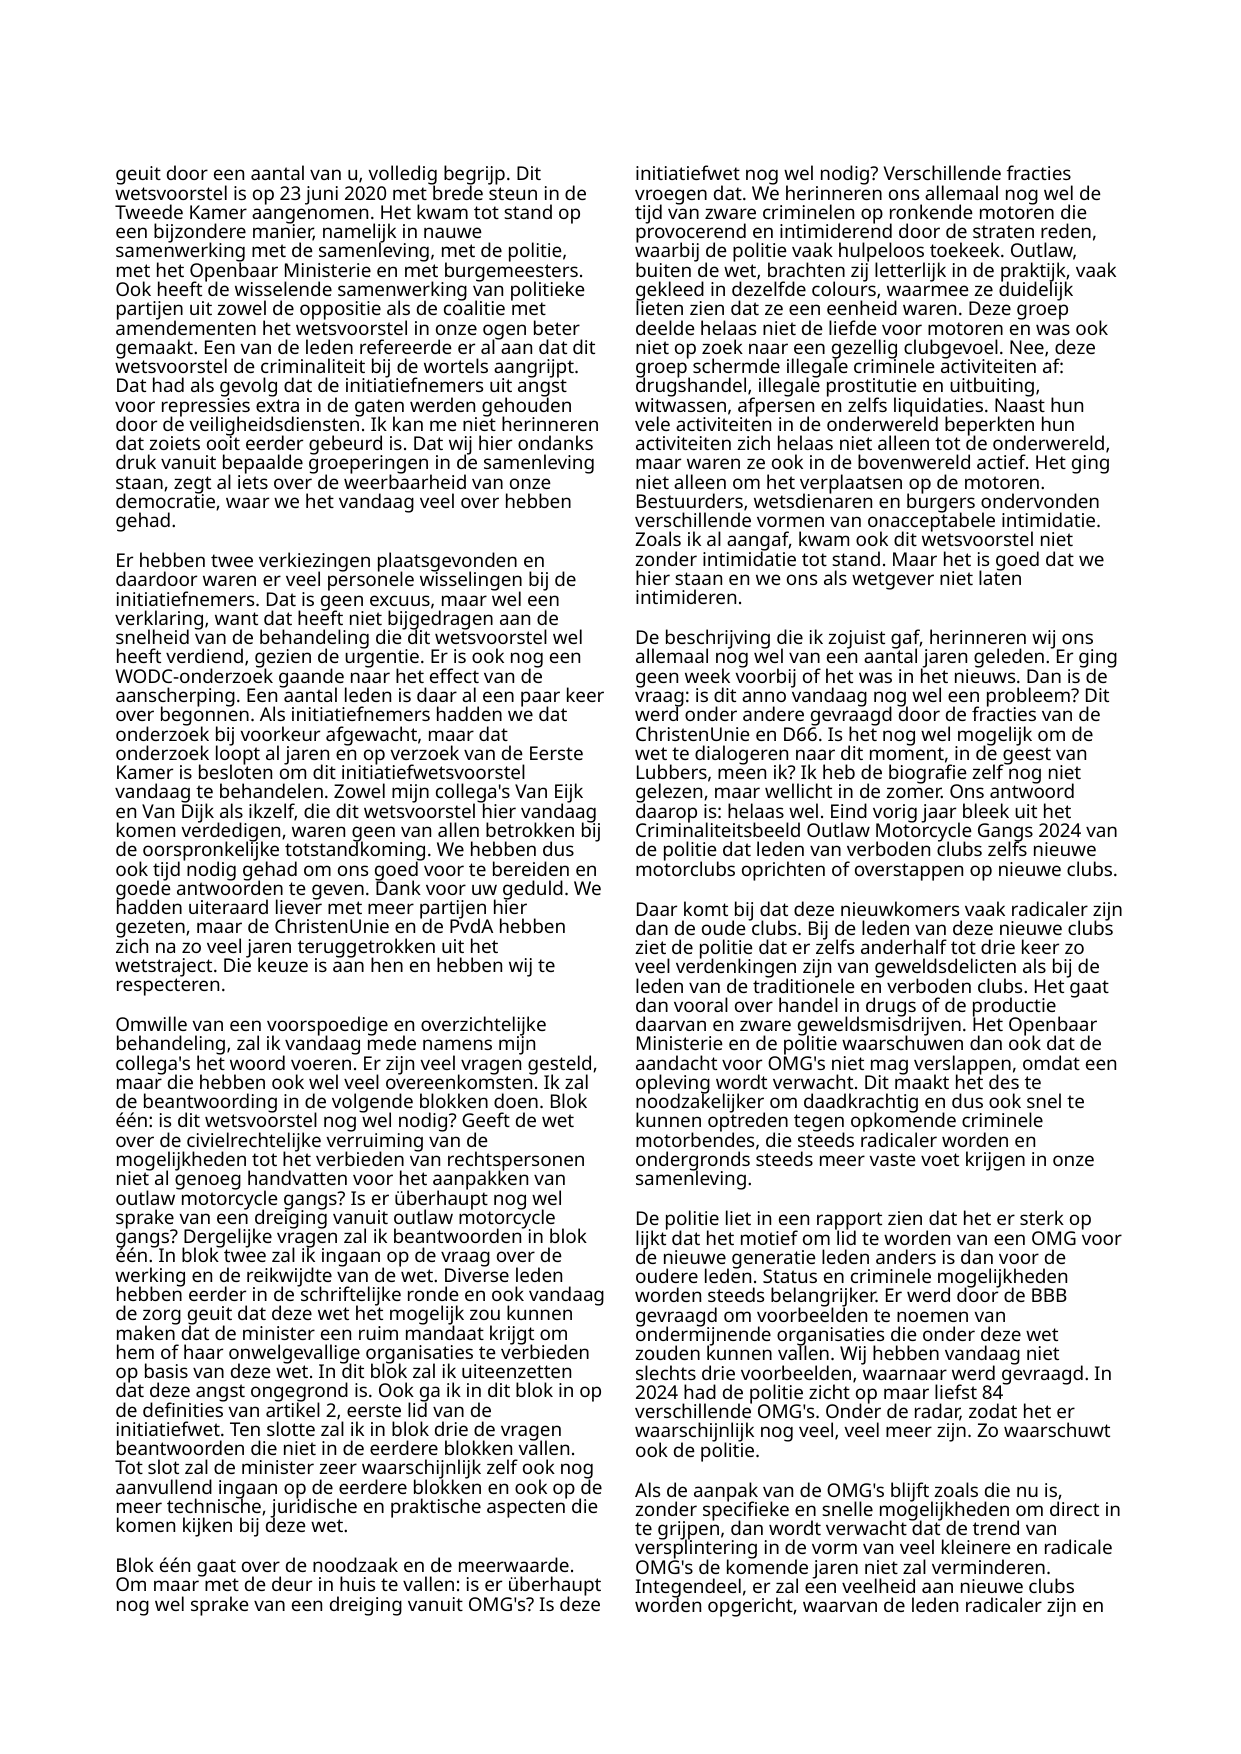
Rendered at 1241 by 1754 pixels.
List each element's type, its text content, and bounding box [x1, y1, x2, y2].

text De politie liet in een rapport zien dat het er sterk op lijkt dat het motief om lid te worden van een OMG voor de nieuwe generatie leden anders is dan voor de oudere leden. Status en criminele mogelijkheden worden steeds belangrijker. Er werd door de BBB gevraagd om voorbeelden te noemen van ondermijnende organisaties die onder deze wet zouden kunnen vallen. Wij hebben vandaag niet slechts drie voorbeelden, waarnaar werd gevraagd. In 2024 had de politie zicht op maar liefst 84 verschillende OMG's. Onder de radar, zodat het er waarschijnlijk nog veel, veel meer zijn. Zo waarschuwt ook de politie. [635, 1210, 1125, 1461]
text Blok één gaat over de noodzaak en de meerwaarde. Om maar met de deur in huis te vallen: is er überhaupt nog wel sprake van een dreiging vanuit OMG's? Is deze [115, 1557, 605, 1615]
text initiatiefwet nog wel nodig? Verschillende fracties vroegen dat. We herinneren ons allemaal nog wel de tijd van zware criminelen op ronkende motoren die provocerend en intimiderend door de straten reden, waarbij de politie vaak hulpeloos toekeek. Outlaw, buiten de wet, brachten zij letterlijk in de praktijk, vaak gekleed in dezelfde colours, waarmee ze duidelijk lieten zien dat ze een eenheid waren. Deze groep deelde helaas niet de liefde voor motoren en was ook niet op zoek naar een gezellig clubgevoel. Nee, deze groep schermde illegale criminele activiteiten af: drugshandel, illegale prostitutie en uitbuiting, witwassen, afpersen en zelfs liquidaties. Naast hun vele activiteiten in de onderwereld beperkten hun activiteiten zich helaas niet alleen tot de onderwereld, maar waren ze ook in de bovenwereld actief. Het ging niet alleen om het verplaatsen op de motoren. Bestuurders, wetsdienaren en burgers ondervonden verschillende vormen van onacceptabele intimidatie. Zoals ik al aangaf, kwam ook dit wetsvoorstel niet zonder intimidatie tot stand. Maar het is goed dat we hier staan en we ons als wetgever niet laten intimideren. [635, 165, 1125, 608]
text De beschrijving die ik zojuist gaf, herinneren wij ons allemaal nog wel van een aantal jaren geleden. Er ging geen week voorbij of het was in het nieuws. Dan is de vraag: is dit anno vandaag nog wel een probleem? Dit werd onder andere gevraagd door de fracties van de ChristenUnie en D66. Is het nog wel mogelijk om de wet te dialogeren naar dit moment, in de geest van Lubbers, meen ik? Ik heb de biografie zelf nog niet gelezen, maar wellicht in de zomer. Ons antwoord daarop is: helaas wel. Eind vorig jaar bleek uit het Criminaliteitsbeeld Outlaw Motorcycle Gangs 2024 van de politie dat leden van verboden clubs zelfs nieuwe motorclubs oprichten of overstappen op nieuwe clubs. [635, 629, 1125, 880]
text Daar komt bij dat deze nieuwkomers vaak radicaler zijn dan de oude clubs. Bij de leden van deze nieuwe clubs ziet de politie dat er zelfs anderhalf tot drie keer zo veel verdenkingen zijn van geweldsdelicten als bij de leden van de traditionele en verboden clubs. Het gaat dan vooral over handel in drugs of de productie daarvan en zware geweldsmisdrijven. Het Openbaar Ministerie en de politie waarschuwen dan ook dat de aandacht voor OMG's niet mag verslappen, omdat een opleving wordt verwacht. Dit maakt het des te noodzakelijker om daadkrachtig en dus ook snel te kunnen optreden tegen opkomende criminele motorbendes, die steeds radicaler worden en ondergronds steeds meer vaste voet krijgen in onze samenleving. [635, 901, 1125, 1189]
text Er hebben twee verkiezingen plaatsgevonden en daardoor waren er veel personele wisselingen bij de initiatiefnemers. Dat is geen excuus, maar wel een verklaring, want dat heeft niet bijgedragen aan de snelheid van de behandeling die dit wetsvoorstel wel heeft verdiend, gezien de urgentie. Er is ook nog een WODC-onderzoek gaande naar het effect van de aanscherping. Een aantal leden is daar al een paar keer over begonnen. Als initiatiefnemers hadden we dat onderzoek bij voorkeur afgewacht, maar dat onderzoek loopt al jaren en op verzoek van de Eerste Kamer is besloten om dit initiatiefwetsvoorstel vandaag te behandelen. Zowel mijn collega's Van Eijk en Van Dijk als ikzelf, die dit wetsvoorstel hier vandaag komen verdedigen, waren geen van allen betrokken bij de oorspronkelijke totstandkoming. We hebben dus ook tijd nodig gehad om ons goed voor te bereiden en goede antwoorden te geven. Dank voor uw geduld. We hadden uiteraard liever met meer partijen hier gezeten, maar de ChristenUnie en de PvdA hebben zich na zo veel jaren teruggetrokken uit het wetstraject. Die keuze is aan hen en hebben wij te respecteren. [115, 552, 605, 995]
text geuit door een aantal van u, volledig begrijp. Dit wetsvoorstel is op 23 juni 2020 met brede steun in de Tweede Kamer aangenomen. Het kwam tot stand op een bijzondere manier, namelijk in nauwe samenwerking met de samenleving, met de politie, met het Openbaar Ministerie en met burgemeesters. Ook heeft de wisselende samenwerking van politieke partijen uit zowel de oppositie als de coalitie met amendementen het wetsvoorstel in onze ogen beter gemaakt. Een van de leden refereerde er al aan dat dit wetsvoorstel de criminaliteit bij de wortels aangrijpt. Dat had als gevolg dat de initiatiefnemers uit angst voor repressies extra in de gaten werden gehouden door de veiligheidsdiensten. Ik kan me niet herinneren dat zoiets ooit eerder gebeurd is. Dat wij hier ondanks druk vanuit bepaalde groeperingen in de samenleving staan, zegt al iets over de weerbaarheid van onze democratie, waar we het vandaag veel over hebben gehad. [115, 165, 605, 531]
text Omwille van een voorspoedige en overzichtelijke behandeling, zal ik vandaag mede namens mijn collega's het woord voeren. Er zijn veel vragen gesteld, maar die hebben ook wel veel overeenkomsten. Ik zal de beantwoording in de volgende blokken doen. Blok één: is dit wetsvoorstel nog wel nodig? Geeft de wet over de civielrechtelijke verruiming van de mogelijkheden tot het verbieden van rechtspersonen niet al genoeg handvatten voor het aanpakken van outlaw motorcycle gangs? Is er überhaupt nog wel sprake van een dreiging vanuit outlaw motorcycle gangs? Dergelijke vragen zal ik beantwoorden in blok één. In blok twee zal ik ingaan op de vraag over de werking en de reikwijdte van de wet. Diverse leden hebben eerder in de schriftelijke ronde en ook vandaag de zorg geuit dat deze wet het mogelijk zou kunnen maken dat de minister een ruim mandaat krijgt om hem of haar onwelgevallige organisaties te verbieden op basis van deze wet. In dit blok zal ik uiteenzetten dat deze angst ongegrond is. Ook ga ik in dit blok in op de definities van artikel 2, eerste lid van de initiatiefwet. Ten slotte zal ik in blok drie de vragen beantwoorden die niet in de eerdere blokken vallen. Tot slot zal de minister zeer waarschijnlijk zelf ook nog aanvullend ingaan op de eerdere blokken en ook op de meer technische, juridische en praktische aspecten die komen kijken bij deze wet. [115, 1016, 605, 1536]
text Als de aanpak van de OMG's blijft zoals die nu is, zonder specifieke en snelle mogelijkheden om direct in te grijpen, dan wordt verwacht dat de trend van versplintering in de vorm van veel kleinere en radicale OMG's de komende jaren niet zal verminderen. Integendeel, er zal een veelheid aan nieuwe clubs worden opgericht, waarvan de leden radicaler zijn en [635, 1482, 1125, 1616]
